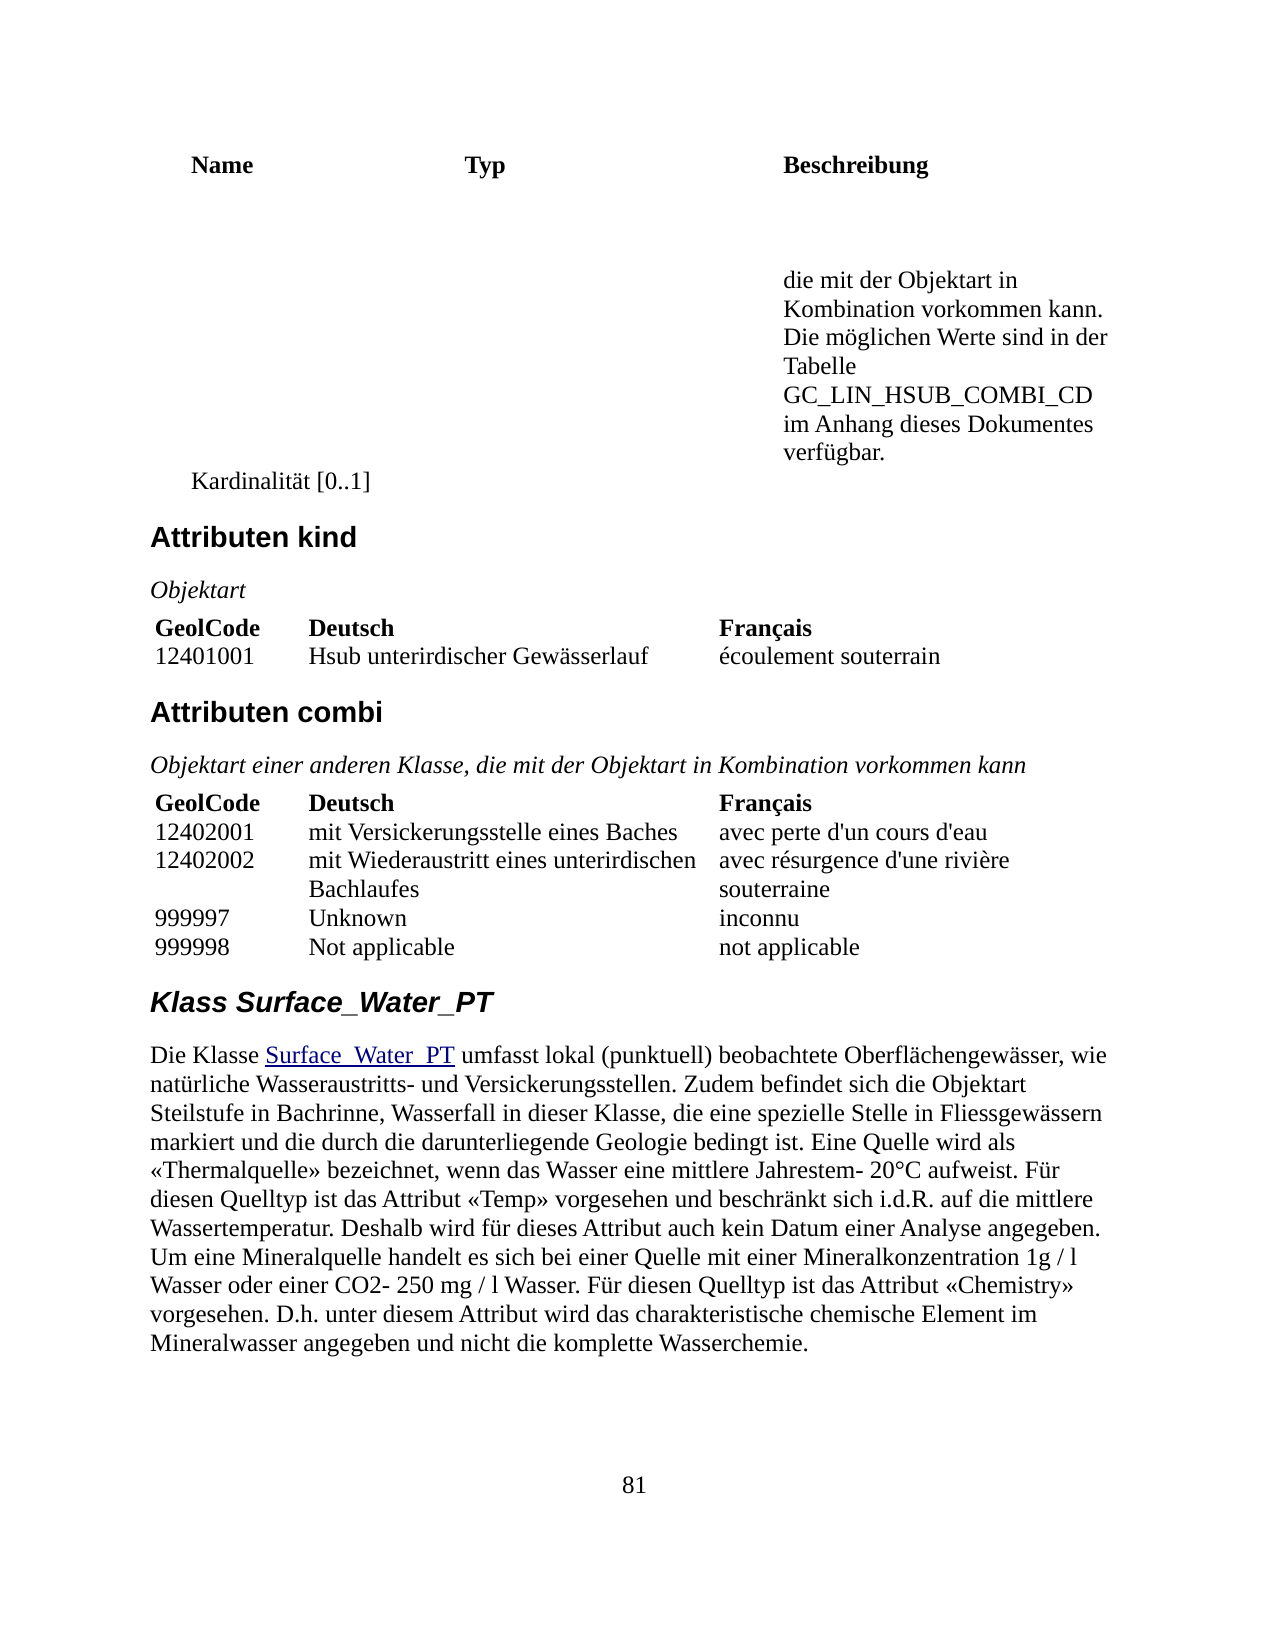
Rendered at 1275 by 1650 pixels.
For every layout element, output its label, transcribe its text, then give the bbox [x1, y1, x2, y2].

table_cell mit Wiederaustritt eines unterirdischen Bachlaufes [304, 845, 714, 903]
table_cell avec perte d'un cours d'eau [714, 817, 1125, 845]
table_cell [460, 466, 779, 495]
table_header GeolCode [150, 788, 304, 817]
table_header Typ [460, 150, 779, 265]
table_cell 12402001 [150, 817, 304, 845]
table_header GeolCode [150, 613, 304, 641]
subtitle Attributen combi [150, 695, 1125, 729]
text Objektart einer anderen Klasse, die mit der Objektart in Kombination vorkommen kann [150, 750, 1125, 779]
table_cell mit Versickerungsstelle eines Baches [304, 817, 714, 845]
table_cell [779, 466, 1125, 495]
table_header Deutsch [304, 613, 714, 641]
table_cell [186, 265, 460, 466]
table_cell 12402002 [150, 845, 304, 903]
subtitle Klass Surface_Water_PT [150, 985, 1125, 1019]
table_header [150, 150, 186, 265]
text Objektart [150, 575, 1125, 604]
table_cell [150, 466, 186, 495]
table_cell avec résurgence d'une rivière souterraine [714, 845, 1125, 903]
table_cell Kardinalität [0..1] [186, 466, 460, 495]
table_cell not applicable [714, 932, 1125, 960]
table_cell inconnu [714, 903, 1125, 932]
table_cell 12401001 [150, 641, 304, 670]
table_cell Hsub unterirdischer Gewässerlauf [304, 641, 714, 670]
table_header Français [714, 788, 1125, 817]
table_header Français [714, 613, 1125, 641]
table_cell Unknown [304, 903, 714, 932]
subtitle Attributen kind [150, 520, 1125, 553]
table_header Deutsch [304, 788, 714, 817]
table_cell [460, 265, 779, 466]
table_header Name [186, 150, 460, 265]
table_cell Not applicable [304, 932, 714, 960]
table_cell die mit der Objektart in Kombination vorkommen kann. Die möglichen Werte sind in der Tabelle GC_LIN_HSUB_COMBI_CD im Anhang dieses Dokumentes verfügbar. [779, 265, 1125, 466]
table_cell [150, 265, 186, 466]
text Die Klasse Surface_Water_PT umfasst lokal (punktuell) beobachtete Oberflächengewässer, wie natürliche Wasseraustritts- und Versickerungsstellen. Zudem befindet sich die Objektart Steilstufe in Bachrinne, Wasserfall in dieser Klasse, die eine spezielle Stelle in Fliessgewässern markiert und die durch die darunterliegende Geologie bedingt ist. Eine Quelle wird als «Thermalquelle» bezeichnet, wenn das Wasser eine mittlere Jahrestem- 20°C aufweist. Für diesen Quelltyp ist das Attribut «Temp» vorgesehen und beschränkt sich i.d.R. auf die mittlere Wassertemperatur. Deshalb wird für dieses Attribut auch kein Datum einer Analyse angegeben. Um eine Mineralquelle handelt es sich bei einer Quelle mit einer Mineralkonzentration 1g / l Wasser oder einer CO2- 250 mg / l Wasser. Für diesen Quelltyp ist das Attribut «Chemistry» vorgesehen. D.h. unter diesem Attribut wird das charakteristische chemische Element im Mineralwasser angegeben und nicht die komplette Wasserchemie. [150, 1040, 1125, 1357]
table_cell 999998 [150, 932, 304, 960]
table_cell 999997 [150, 903, 304, 932]
table_header Beschreibung [779, 150, 1125, 265]
table_cell écoulement souterrain [714, 641, 1125, 670]
